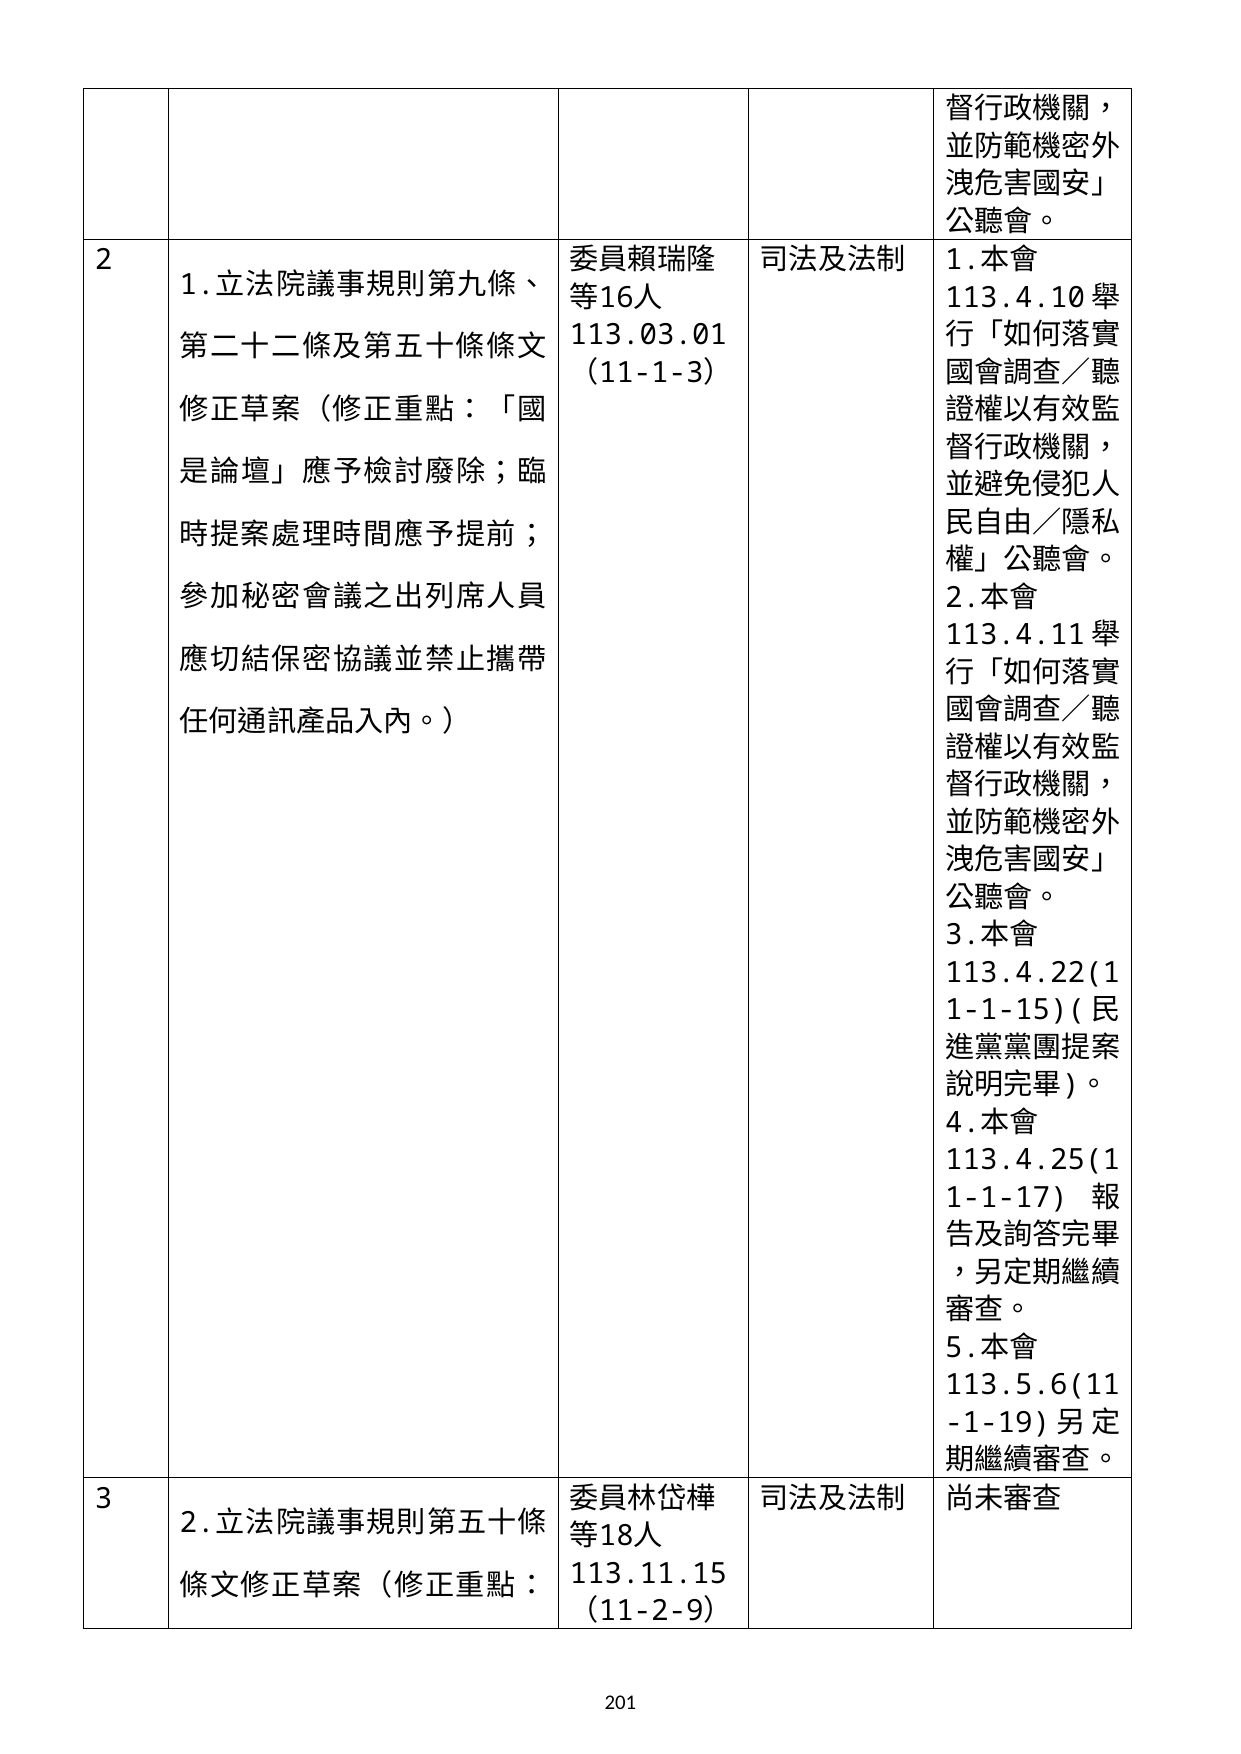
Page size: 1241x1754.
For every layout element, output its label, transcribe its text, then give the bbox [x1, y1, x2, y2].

table_cell [749, 89, 933, 239]
table_cell 3 [84, 1478, 168, 1628]
table_cell [559, 89, 748, 239]
table_cell 司法及法制 [749, 1478, 933, 1628]
table_cell 督行政機關，並防範機密外洩危害國安」公聽會。 [934, 89, 1131, 239]
table_cell 委員林岱樺 等18人 113.11.15 （11-2-9） [559, 1478, 748, 1628]
table_cell 2 [84, 240, 168, 1477]
table_cell 2.立法院議事規則第五十條條文修正草案（修正重點： [169, 1478, 558, 1628]
table_cell 1.本會 113.4.10舉行「如何落實國會調查／聽證權以有效監督行政機關，並避免侵犯人民自由／隱私權」公聽會。 2.本會 113.4.11舉行「如何落實國會調查／聽證權以有效監督行政機關，並防範機密外洩危害國安」公聽會。 3.本會 113.4.22(11-1-15)(民進黨黨團提案說明完畢)。 4.本會 113.4.25(11-1-17)報告及詢答完畢，另定期繼續審查。 5.本會 113.5.6(11-1-19)另定期繼續審查。 [934, 240, 1131, 1477]
table_cell [84, 89, 168, 239]
table_cell 尚未審查 [934, 1478, 1131, 1628]
table_cell 司法及法制 [749, 240, 933, 1477]
table_cell 委員賴瑞隆 等16人 113.03.01 （11-1-3） [559, 240, 748, 1477]
table_cell 1.立法院議事規則第九條、第二十二條及第五十條條文修正草案（修正重點：「國是論壇」應予檢討廢除；臨時提案處理時間應予提前；參加秘密會議之出列席人員應切結保密協議並禁止攜帶任何通訊產品入內。） [169, 240, 558, 1477]
table_cell [169, 89, 558, 239]
